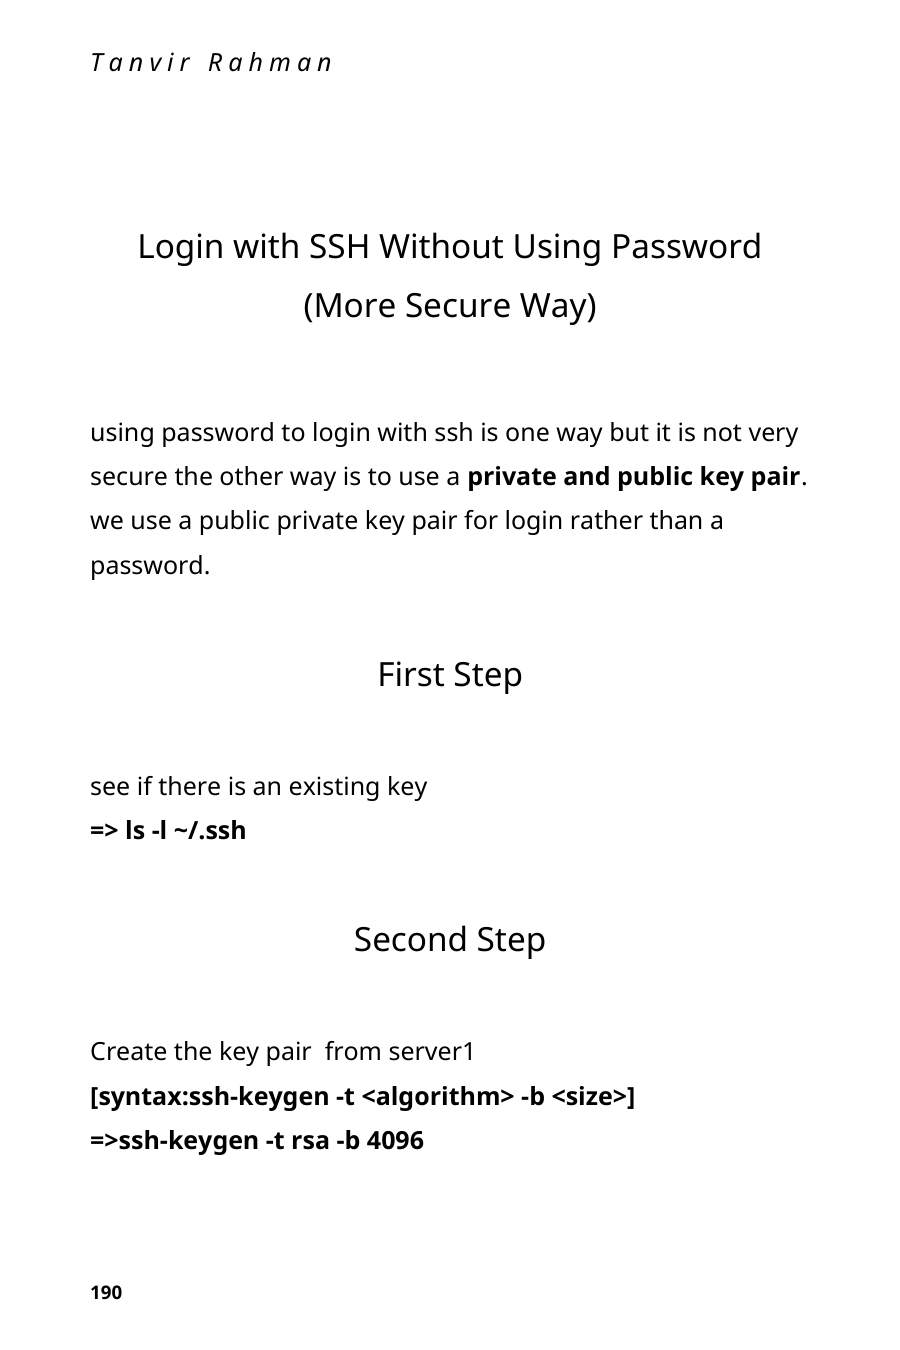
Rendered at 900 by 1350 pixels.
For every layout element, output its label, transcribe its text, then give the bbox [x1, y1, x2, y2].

text Second Step [90, 916, 810, 961]
text => ls -l ~/.ssh [90, 813, 810, 847]
text (More Secure Way) [90, 282, 810, 327]
text =>ssh-keygen -t rsa -b 4096 [90, 1122, 810, 1157]
text First Step [90, 651, 810, 696]
text using password to login with ssh is one way but it is not very secure the other way is to use a private and public key pair. we use a public private key pair for login rather than a password. [90, 414, 810, 581]
text see if there is an existing key [90, 768, 810, 803]
text [syntax:ssh-keygen -t <algorithm> -b <size>] [90, 1078, 810, 1112]
text Create the key pair from server1 [90, 1034, 810, 1068]
text Login with SSH Without Using Password [90, 223, 810, 268]
